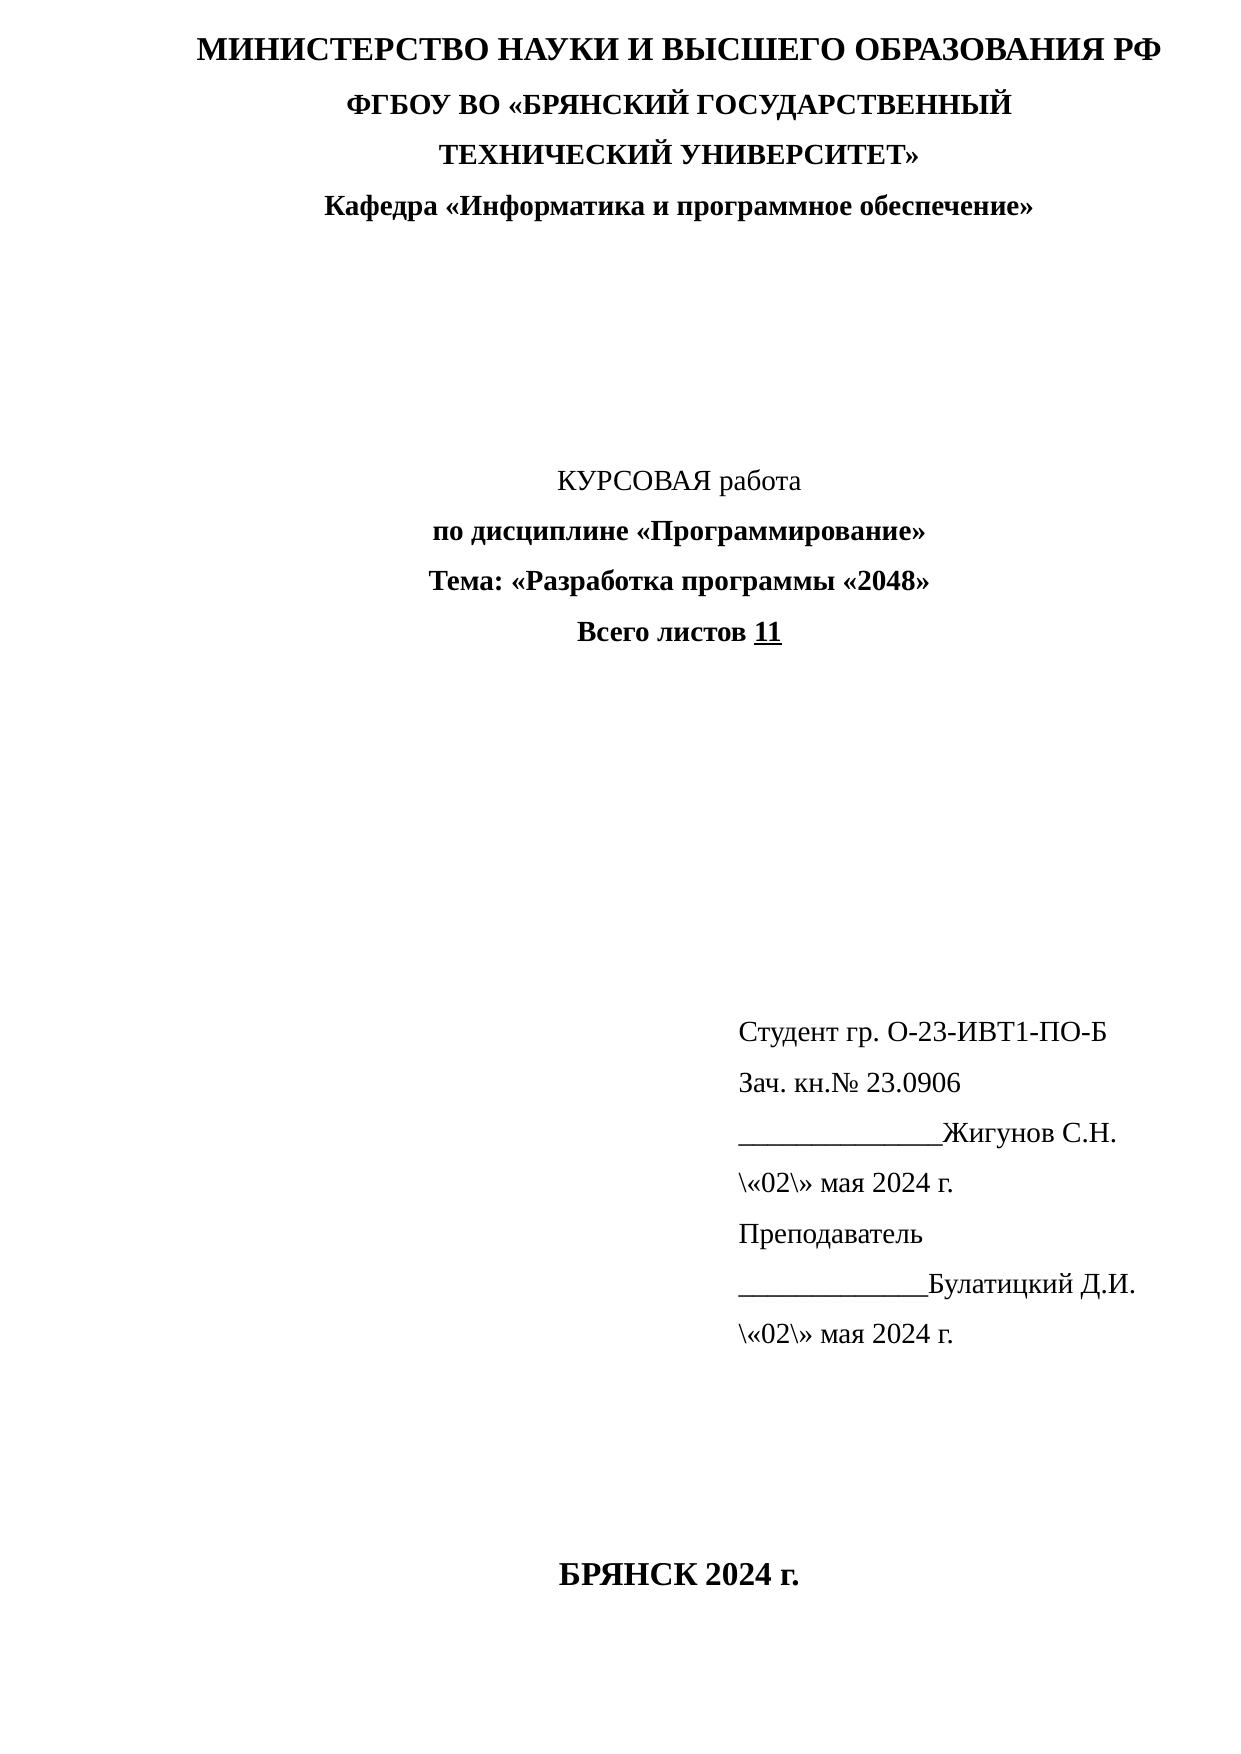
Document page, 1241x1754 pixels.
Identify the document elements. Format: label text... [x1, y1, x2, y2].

text \«02\» мая 2024 г. [738, 1165, 1211, 1199]
text Студент гр. О-23-ИВТ1-ПО-Б [738, 1014, 1211, 1048]
text Министерство науки и высшего образования РФ [148, 29, 1211, 68]
text Тема: «Разработка программы «2048» [148, 563, 1211, 597]
text ФГБОУ ВО «БРЯНСКИЙ ГОСУДАРСТВЕННЫЙ ТЕХНИЧЕСКИЙ УНИВЕРСИТЕТ» [148, 87, 1211, 171]
text Преподаватель [738, 1216, 1211, 1249]
text _____________Булатицкий Д.И. [738, 1266, 1211, 1299]
text \«02\» мая 2024 г. [738, 1316, 1211, 1350]
text КУРСОВАЯ работа [148, 463, 1211, 496]
text по дисциплине «Программирование» [148, 513, 1211, 547]
text Кафедра «Информатика и программное обеспечение» [148, 188, 1211, 221]
text Брянск 2024 г. [148, 1554, 1211, 1592]
text Зач. кн.№ 23.0906 [738, 1065, 1211, 1098]
text ______________Жигунов С.Н. [738, 1115, 1211, 1149]
text Всего листов 11 [148, 614, 1211, 647]
